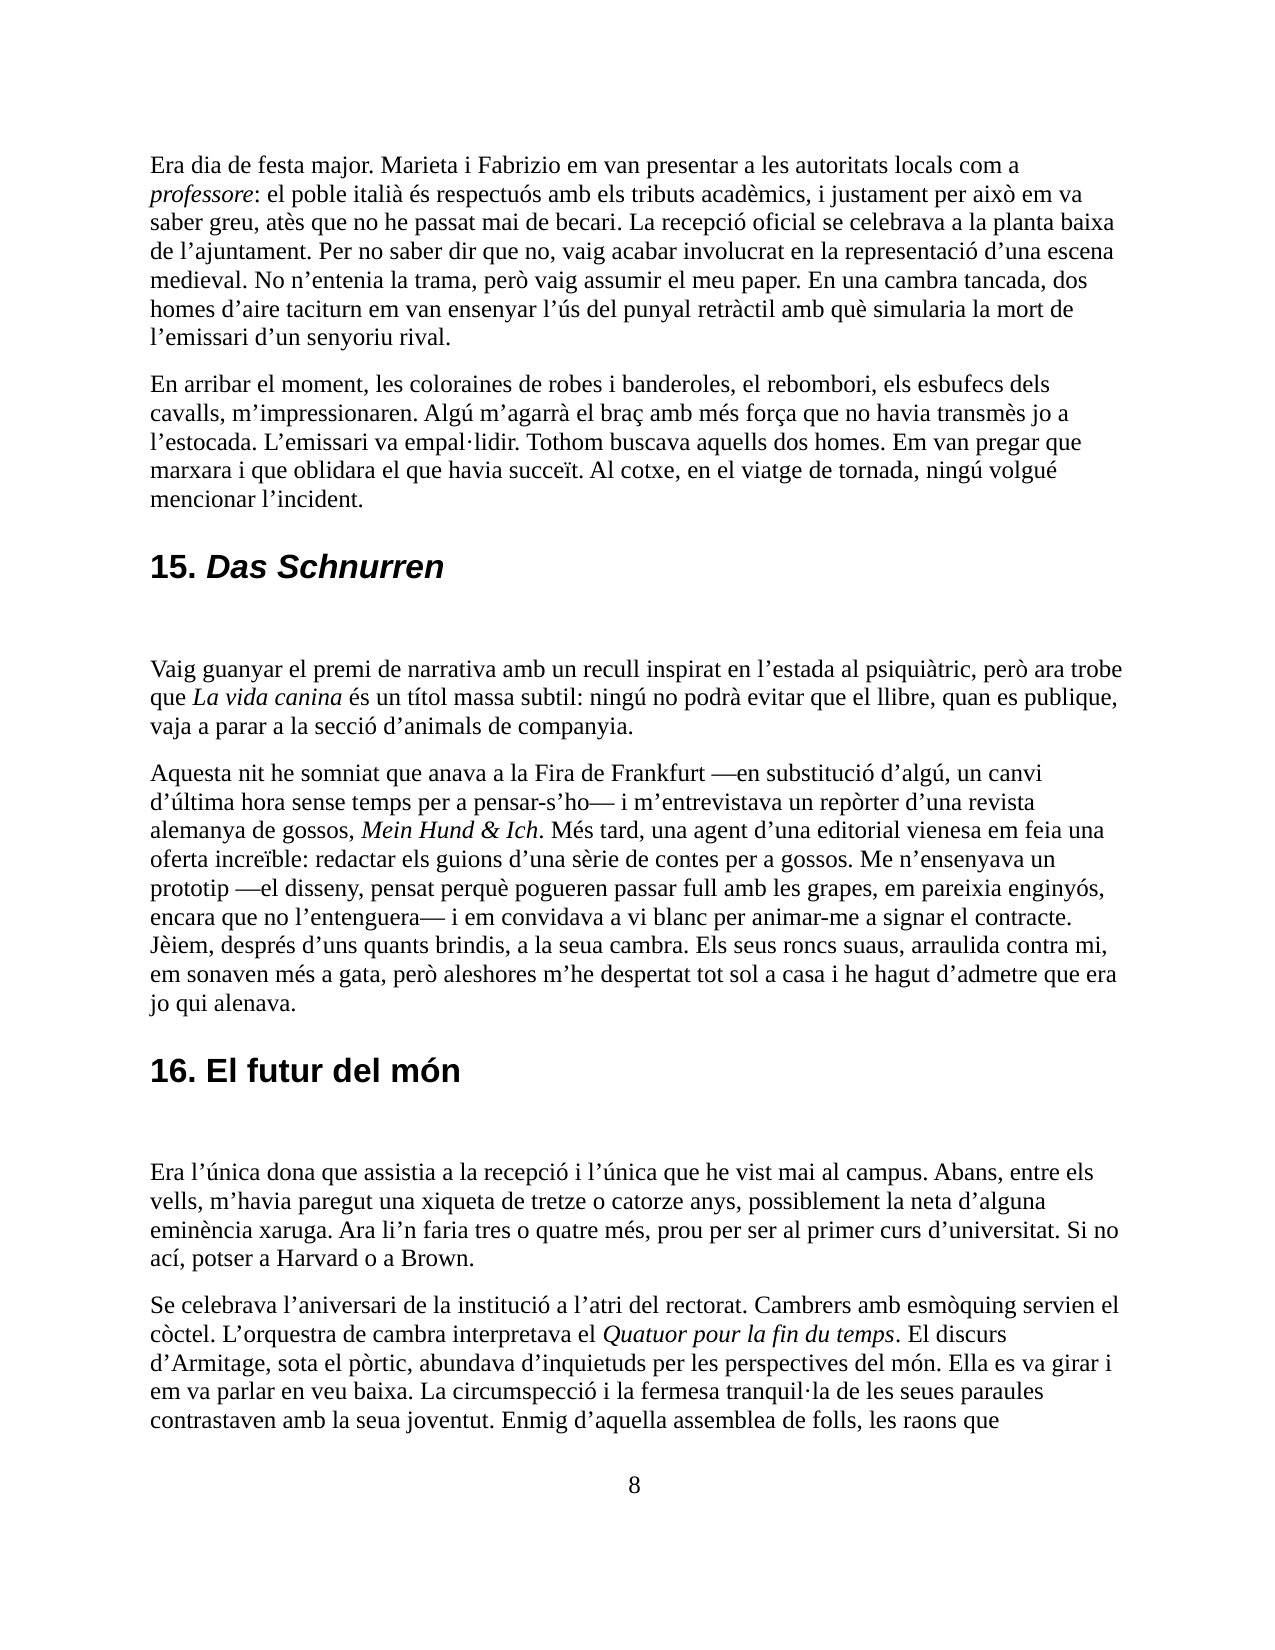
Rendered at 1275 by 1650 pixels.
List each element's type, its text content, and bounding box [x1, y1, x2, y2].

text En arribar el moment, les coloraines de robes i banderoles, el rebombori, els esbufecs dels cavalls, m’impressionaren. Algú m’agarrà el braç amb més força que no havia transmès jo a l’estocada. L’emissari va empal·lidir. Tothom buscava aquells dos homes. Em van pregar que marxara i que oblidara el que havia succeït. Al cotxe, en el viatge de tornada, ningú volgué mencionar l’incident. [150, 369, 1125, 513]
text Vaig guanyar el premi de narrativa amb un recull inspirat en l’estada al psiquiàtric, però ara trobe que La vida canina és un títol massa subtil: ningú no podrà evitar que el llibre, quan es publique, vaja a parar a la secció d’animals de companyia. [150, 654, 1125, 740]
text Aquesta nit he somniat que anava a la Fira de Frankfurt —en substitució d’algú, un canvi d’última hora sense temps per a pensar-s’ho— i m’entrevistava un repòrter d’una revista alemanya de gossos, Mein Hund & Ich. Més tard, una agent d’una editorial vienesa em feia una oferta increïble: redactar els guions d’una sèrie de contes per a gossos. Me n’ensenyava un prototip —el disseny, pensat perquè pogueren passar full amb les grapes, em pareixia enginyós, encara que no l’entenguera— i em convidava a vi blanc per animar-me a signar el contracte. Jèiem, després d’uns quants brindis, a la seua cambra. Els seus roncs suaus, arraulida contra mi, em sonaven més a gata, però aleshores m’he despertat tot sol a casa i he hagut d’admetre que era jo qui alenava. [150, 758, 1125, 1017]
subtitle 16. El futur del món [150, 1051, 1125, 1089]
text Era dia de festa major. Marieta i Fabrizio em van presentar a les autoritats locals com a professore: el poble italià és respectuós amb els tributs acadèmics, i justament per això em va saber greu, atès que no he passat mai de becari. La recepció oficial se celebrava a la planta baixa de l’ajuntament. Per no saber dir que no, vaig acabar involucrat en la representació d’una escena medieval. No n’entenia la trama, però vaig assumir el meu paper. En una cambra tancada, dos homes d’aire taciturn em van ensenyar l’ús del punyal retràctil amb què simularia la mort de l’emissari d’un senyoriu rival. [150, 150, 1125, 351]
subtitle 15. Das Schnurren [150, 547, 1125, 586]
text Era l’única dona que assistia a la recepció i l’única que he vist mai al campus. Abans, entre els vells, m’havia paregut una xiqueta de tretze o catorze anys, possiblement la neta d’alguna eminència xaruga. Ara li’n faria tres o quatre més, prou per ser al primer curs d’universitat. Si no ací, potser a Harvard o a Brown. [150, 1157, 1125, 1272]
text Se celebrava l’aniversari de la institució a l’atri del rectorat. Cambrers amb esmòquing servien el còctel. L’orquestra de cambra interpretava el Quatuor pour la fin du temps. El discurs d’Armitage, sota el pòrtic, abundava d’inquietuds per les perspectives del món. Ella es va girar i em va parlar en veu baixa. La circumspecció i la fermesa tranquil·la de les seues paraules contrastaven amb la seua joventut. Enmig d’aquella assemblea de folls, les raons que [150, 1290, 1125, 1434]
